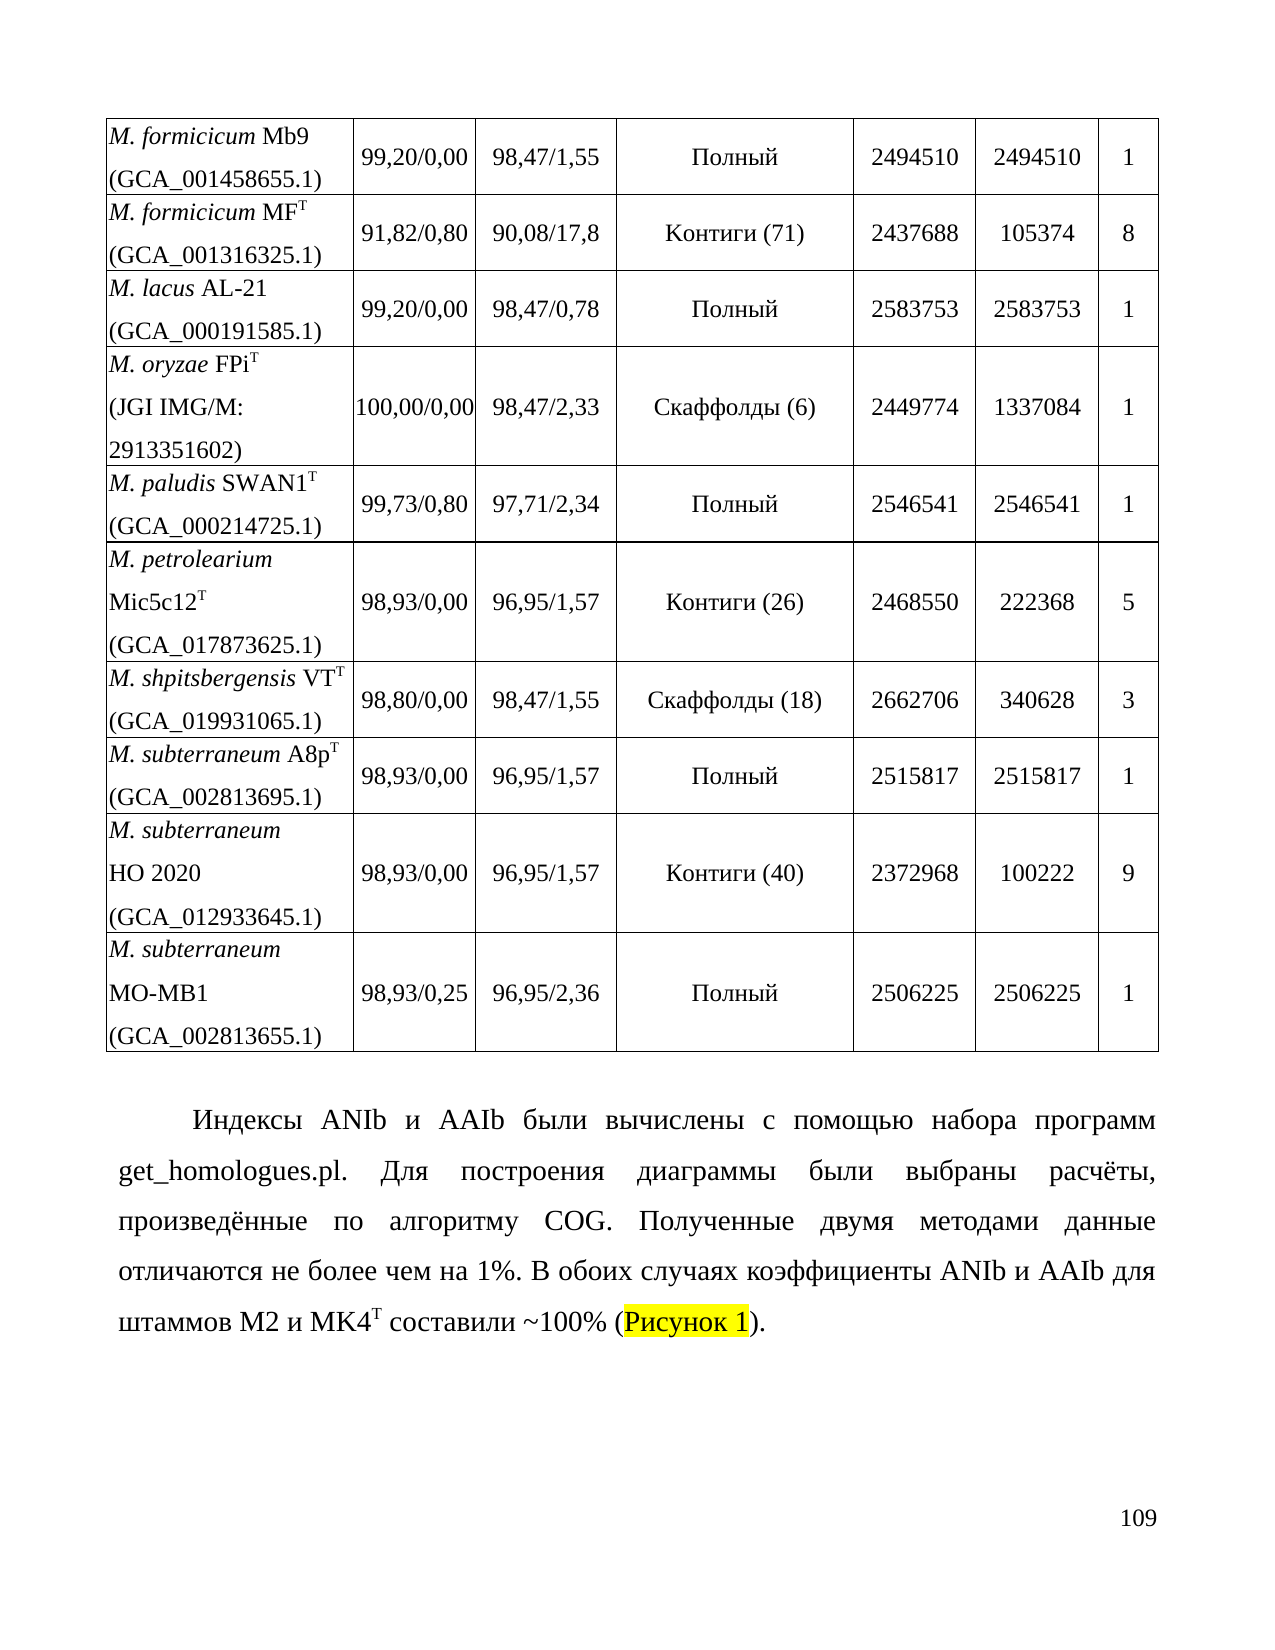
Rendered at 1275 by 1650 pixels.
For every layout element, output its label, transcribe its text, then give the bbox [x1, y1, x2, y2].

table_cell Контиги (40) [617, 814, 853, 932]
table_cell 2468550 [854, 543, 975, 661]
table_cell Полный [617, 738, 853, 813]
table_cell 2449774 [854, 347, 975, 465]
table_cell 2662706 [854, 662, 975, 737]
table_cell M. paludis SWAN1T (GCA_000214725.1) [107, 466, 353, 541]
text Индексы ANIb и AAIb были вычислены с помощью набора программ get_homologues.pl. Для построения диаграммы были выбраны расчёты, произведённые по алгоритму COG. Полученные двумя методами данные отличаются не более чем на 1%. В обоих случаях коэффициенты ANIb и AAIb для штаммов M2 и MK4T составили ~100% (Рисунок 1). [118, 1102, 1157, 1337]
table_cell Cкаффолды (6) [617, 347, 853, 465]
table_cell 96,95/1,57 [476, 738, 616, 813]
table_cell 1 [1099, 466, 1158, 541]
table_cell 1 [1099, 347, 1158, 465]
table_cell M. lacus AL-21 (GCA_000191585.1) [107, 271, 353, 346]
table_cell 340628 [976, 662, 1098, 737]
table_cell Контиги (26) [617, 543, 853, 661]
table_cell 96,95/2,36 [476, 933, 616, 1051]
table_cell 105374 [976, 195, 1098, 270]
table_cell 3 [1099, 662, 1158, 737]
table_cell Скаффолды (18) [617, 662, 853, 737]
table_cell 100,00/0,00 [354, 347, 475, 465]
table_cell M. subterraneum A8pT (GCA_002813695.1) [107, 738, 353, 813]
table_cell 98,47/1,55 [476, 119, 616, 194]
table_cell M. subterraneum MO-MB1 (GCA_002813655.1) [107, 933, 353, 1051]
table_cell M. petrolearium Mic5c12T (GCA_017873625.1) [107, 543, 353, 661]
table_cell 99,73/0,80 [354, 466, 475, 541]
table_cell Полный [617, 271, 853, 346]
table_cell 2583753 [976, 271, 1098, 346]
table_cell 9 [1099, 814, 1158, 932]
table_cell 2494510 [976, 119, 1098, 194]
table_cell 5 [1099, 543, 1158, 661]
table_cell 98,47/2,33 [476, 347, 616, 465]
table_cell 98,93/0,25 [354, 933, 475, 1051]
table_cell 1 [1099, 119, 1158, 194]
table_cell 2506225 [976, 933, 1098, 1051]
table_cell 8 [1099, 195, 1158, 270]
table_cell 2372968 [854, 814, 975, 932]
table_cell 2515817 [976, 738, 1098, 813]
table_cell Полный [617, 466, 853, 541]
table_cell 98,47/0,78 [476, 271, 616, 346]
table_cell 96,95/1,57 [476, 543, 616, 661]
table_cell 1 [1099, 271, 1158, 346]
table_cell Kонтиги (71) [617, 195, 853, 270]
table_cell M. subterraneum HO 2020 (GCA_012933645.1) [107, 814, 353, 932]
table_cell 1 [1099, 738, 1158, 813]
table_cell M. oryzae FPiT (JGI IMG/M: 2913351602) [107, 347, 353, 465]
table_cell 91,82/0,80 [354, 195, 475, 270]
table_cell Полный [617, 119, 853, 194]
table_cell 98,93/0,00 [354, 543, 475, 661]
table_cell 1 [1099, 933, 1158, 1051]
table_cell 100222 [976, 814, 1098, 932]
table_cell 96,95/1,57 [476, 814, 616, 932]
table_cell 98,93/0,00 [354, 738, 475, 813]
table_cell M. shpitsbergensis VTT (GCA_019931065.1) [107, 662, 353, 737]
table_cell 97,71/2,34 [476, 466, 616, 541]
table_cell Полный [617, 933, 853, 1051]
table_cell 2494510 [854, 119, 975, 194]
table_cell 2583753 [854, 271, 975, 346]
table_cell 2546541 [976, 466, 1098, 541]
table_cell 98,93/0,00 [354, 814, 475, 932]
table_cell 2546541 [854, 466, 975, 541]
table_cell M. formicicum MFT (GCA_001316325.1) [107, 195, 353, 270]
table_cell 90,08/17,8 [476, 195, 616, 270]
table_cell 2515817 [854, 738, 975, 813]
table_cell 2506225 [854, 933, 975, 1051]
table_cell 99,20/0,00 [354, 271, 475, 346]
table_cell 99,20/0,00 [354, 119, 475, 194]
table_cell M. formicicum Mb9 (GCA_001458655.1) [107, 119, 353, 194]
table_cell 98,80/0,00 [354, 662, 475, 737]
table_cell 222368 [976, 543, 1098, 661]
table_cell 1337084 [976, 347, 1098, 465]
table_cell 2437688 [854, 195, 975, 270]
table_cell 98,47/1,55 [476, 662, 616, 737]
